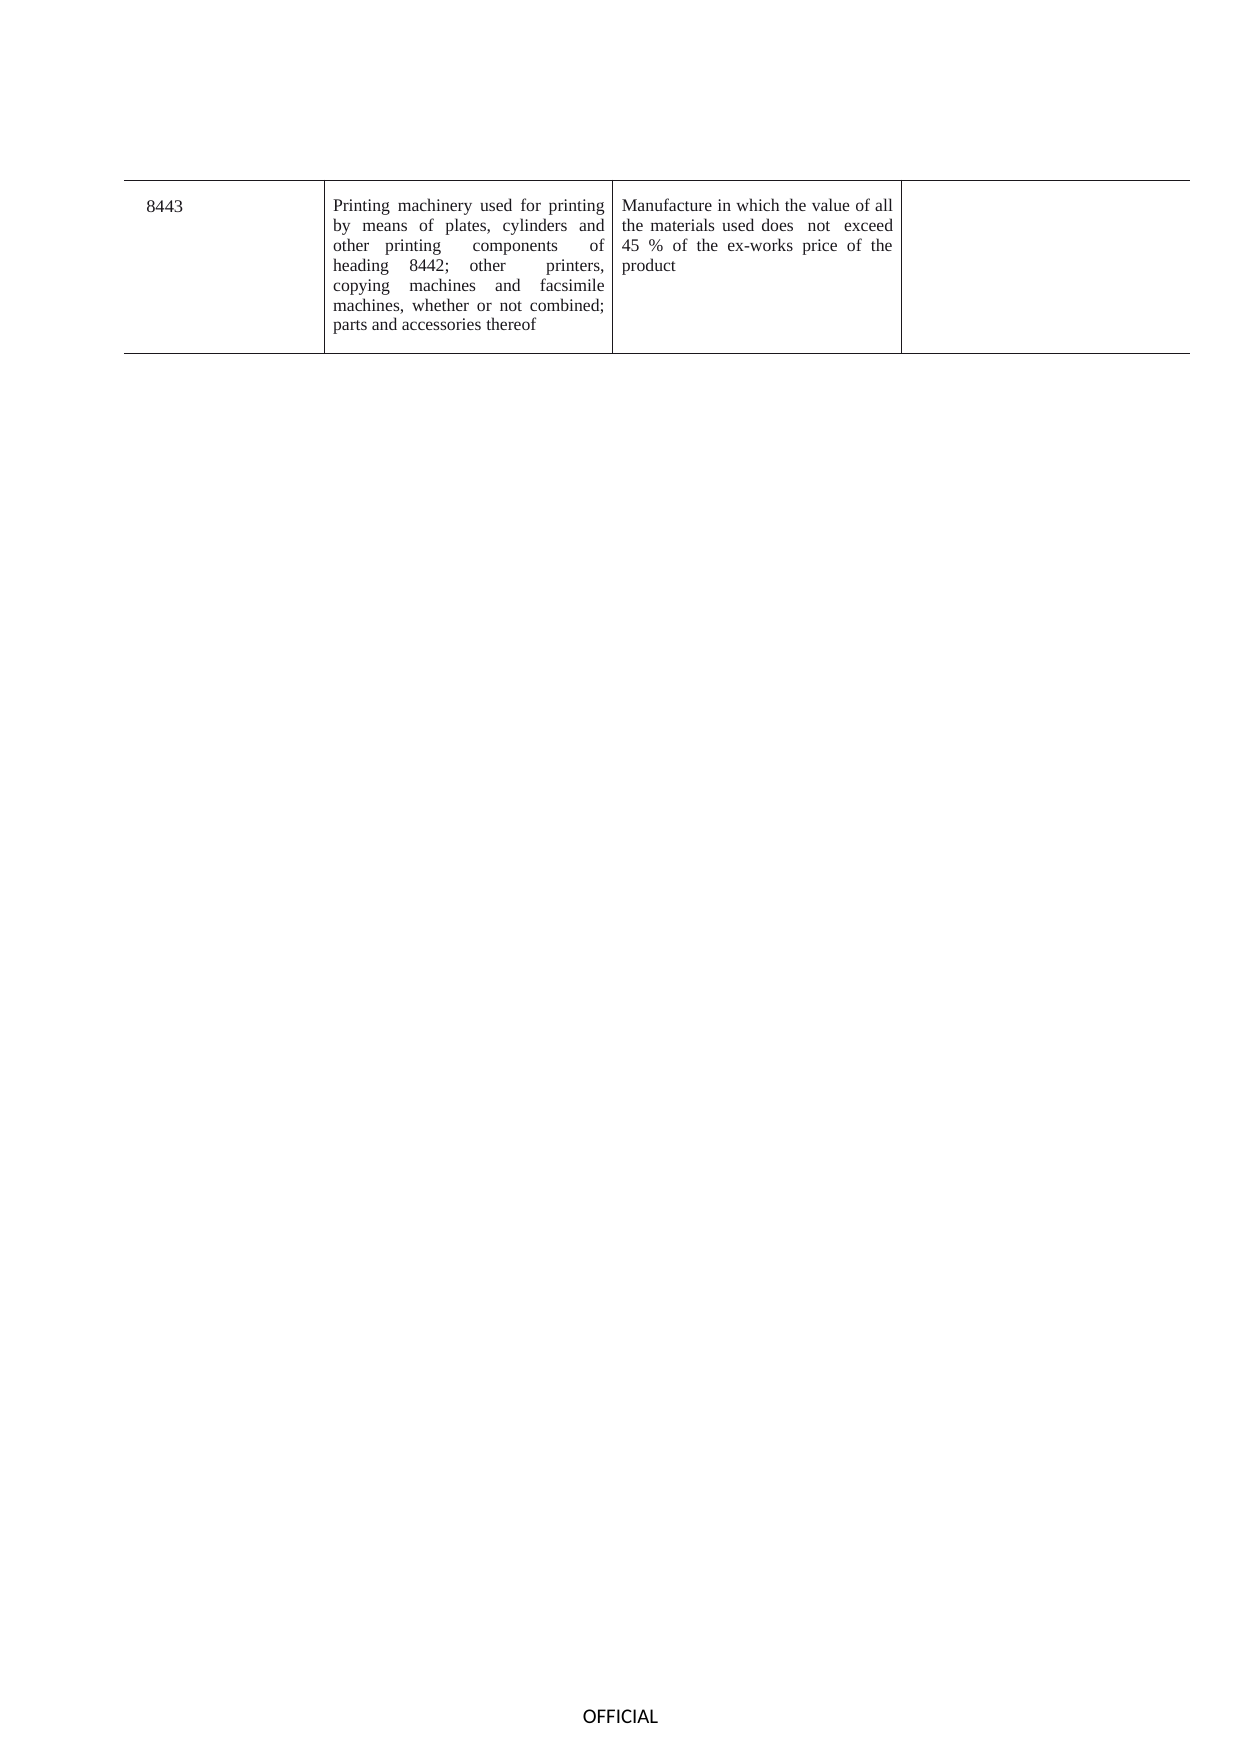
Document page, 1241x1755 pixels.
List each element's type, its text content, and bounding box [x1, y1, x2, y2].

table_cell Printing machinery used for printing by means of plates, cylinders and other printing components of heading 8442; other printers, copying machines and facsimile machines, whether or not combined; parts and accessories thereof [325, 181, 612, 352]
table_cell Manufacture in which the value of all the materials used does not exceed 45 % of the ex-works price of the product [613, 181, 901, 352]
table_cell [902, 181, 1190, 352]
table_cell 8443 [124, 181, 324, 352]
